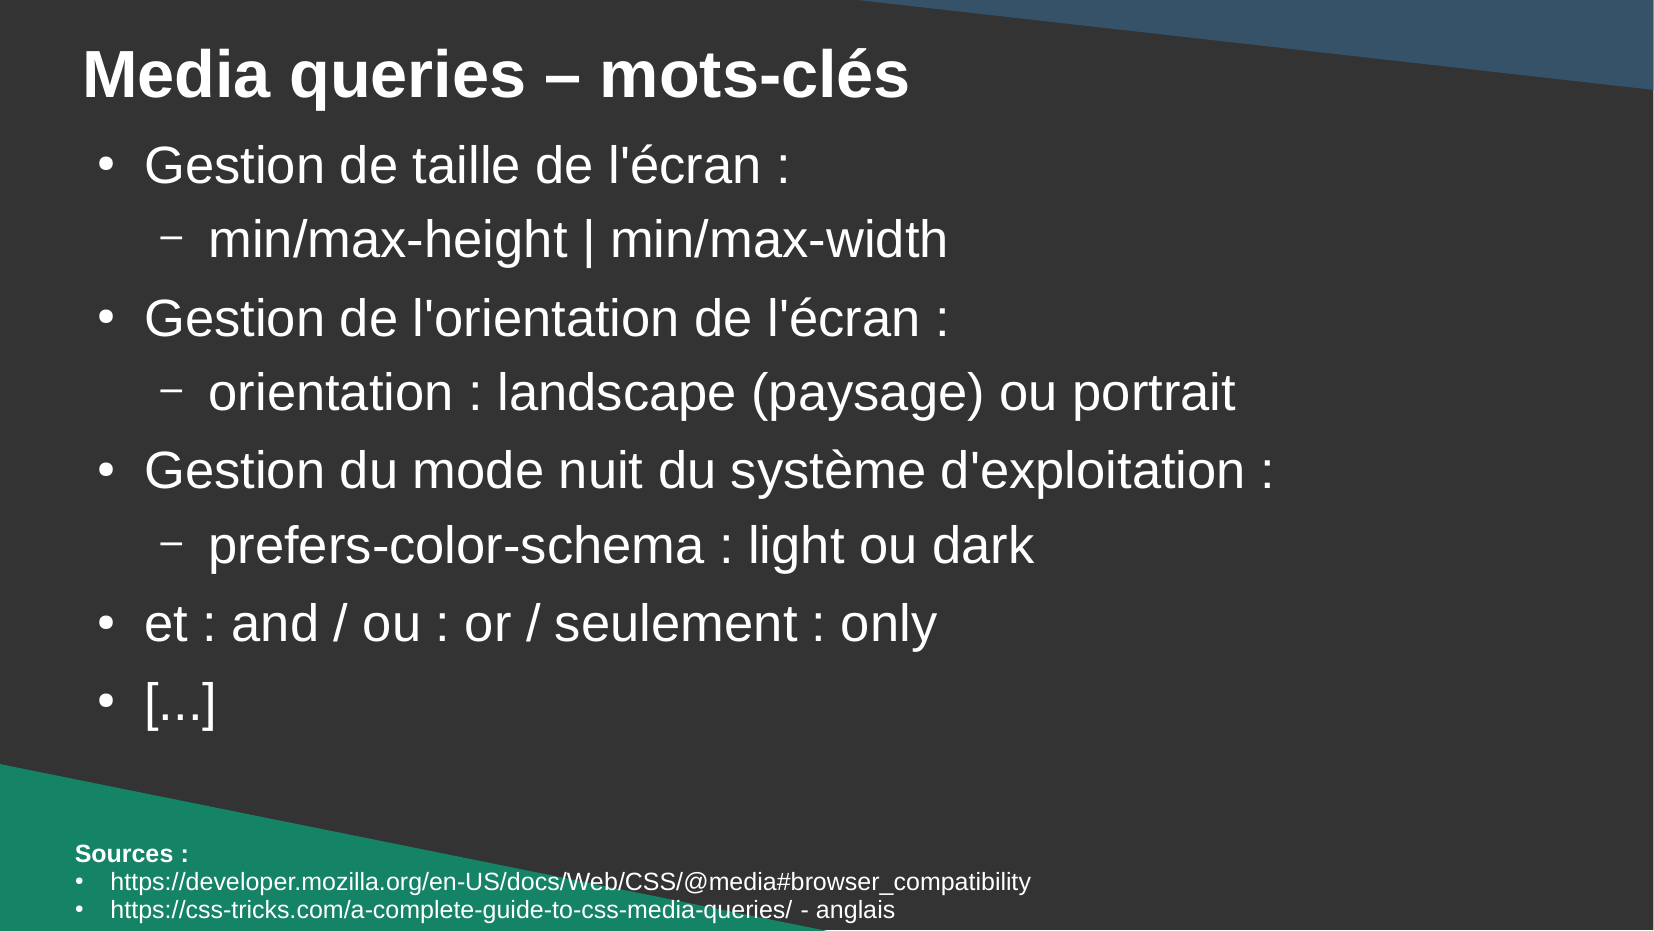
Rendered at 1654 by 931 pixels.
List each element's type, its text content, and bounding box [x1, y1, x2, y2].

text_box Sources : https://developer.mozilla.org/en-US/docs/Web/CSS/@media#browser_compatibility https://css-tricks.com/a-complete-guide-to-css-media-queries/ - anglais [60, 832, 1546, 931]
text_box [0, 764, 337, 931]
title Media queries – mots-clés [82, 37, 1571, 122]
list Gestion de taille de l'écran : min/max-height | min/max-width Gestion de l'orientation de l'écran : orientation : landscape (paysage) ou portrait Gestion du mode nuit du système d'exploitation : prefers-color-schema : light ou dark et : and / ou : or / seulement : only [...] [80, 135, 1605, 733]
text_box [857, 0, 1654, 90]
